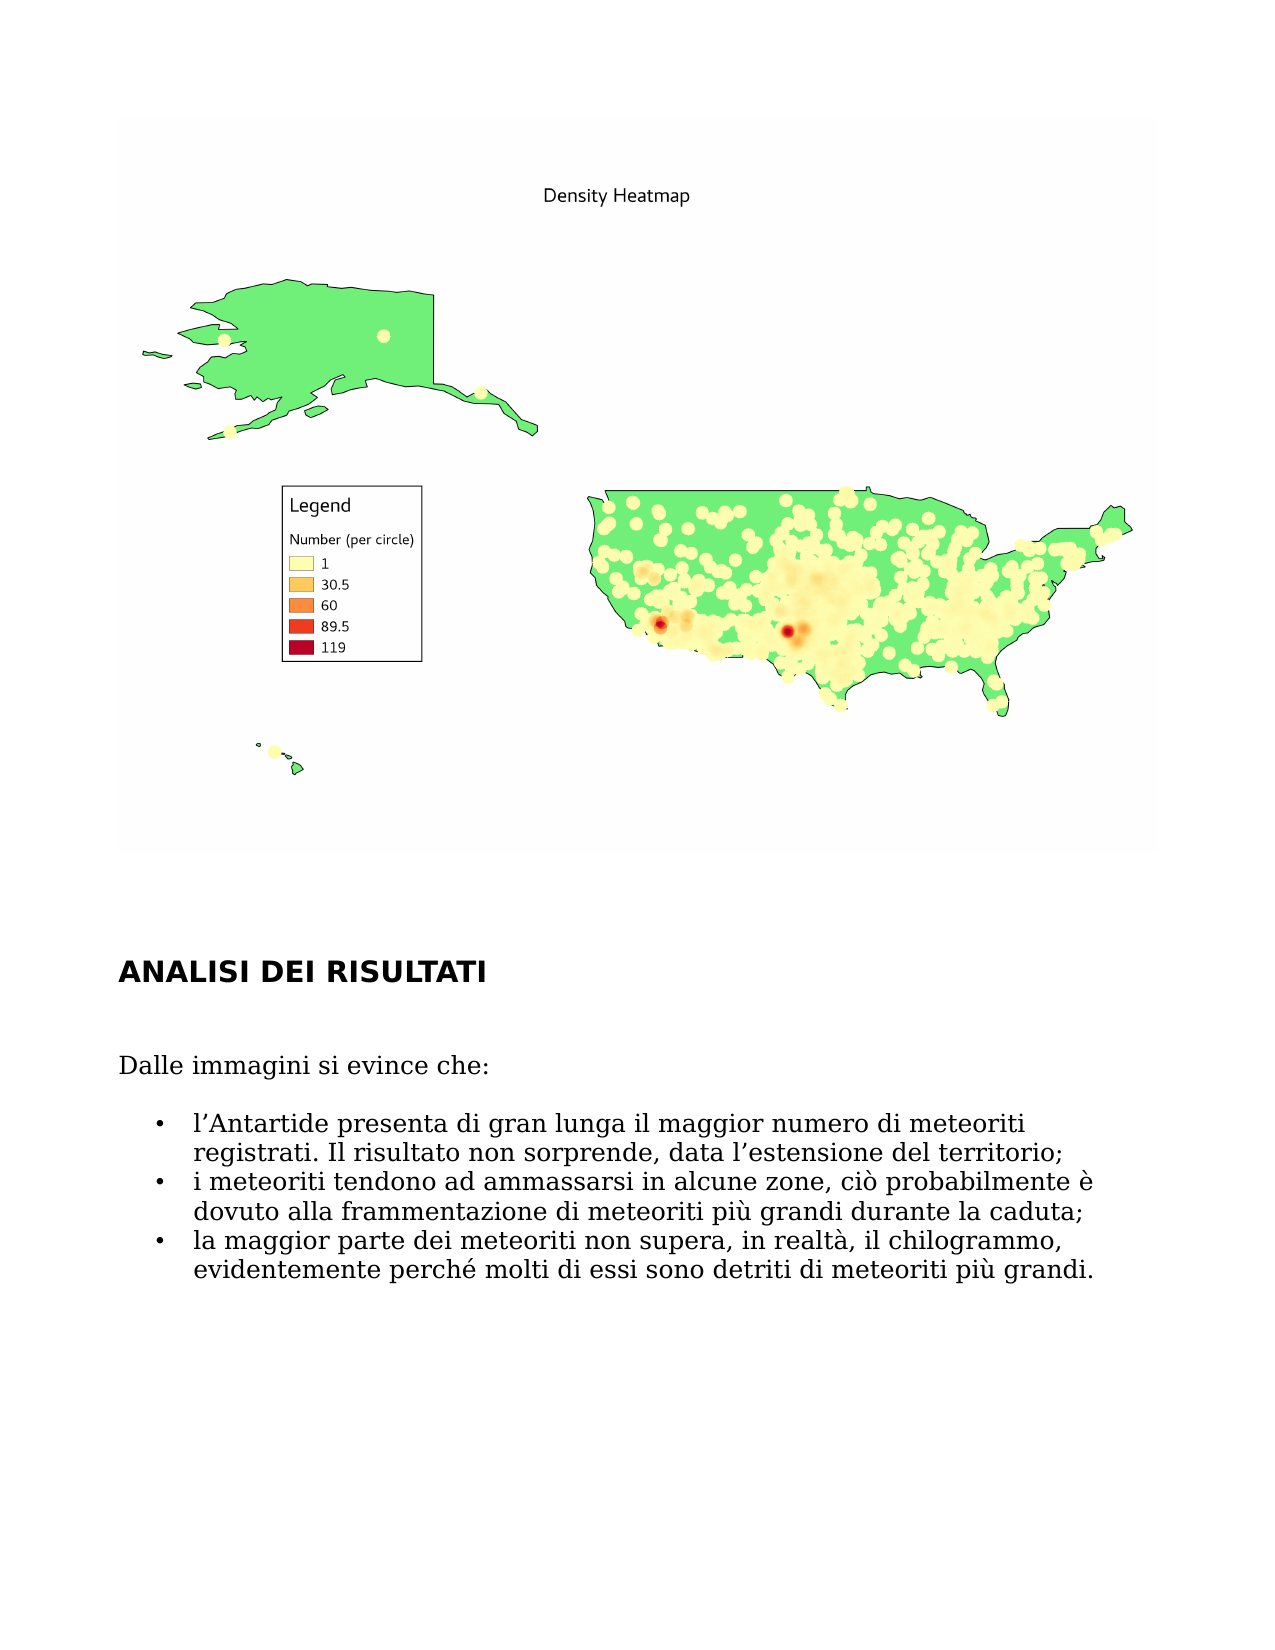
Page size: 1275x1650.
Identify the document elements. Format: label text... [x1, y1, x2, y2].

text Dalle immagini si evince che: [118, 1051, 1157, 1080]
subtitle ANALISI DEI RISULTATI [118, 955, 1157, 989]
picture [118, 118, 1157, 853]
list l’Antartide presenta di gran lunga il maggior numero di meteoriti registrati. Il risultato non sorprende, data l’estensione del territorio; [156, 1109, 1157, 1168]
list la maggior parte dei meteoriti non supera, in realtà, il chilogrammo, evidentemente perché molti di essi sono detriti di meteoriti più grandi. [156, 1226, 1157, 1284]
list i meteoriti tendono ad ammassarsi in alcune zone, ciò probabilmente è dovuto alla frammentazione di meteoriti più grandi durante la caduta; [156, 1168, 1157, 1226]
